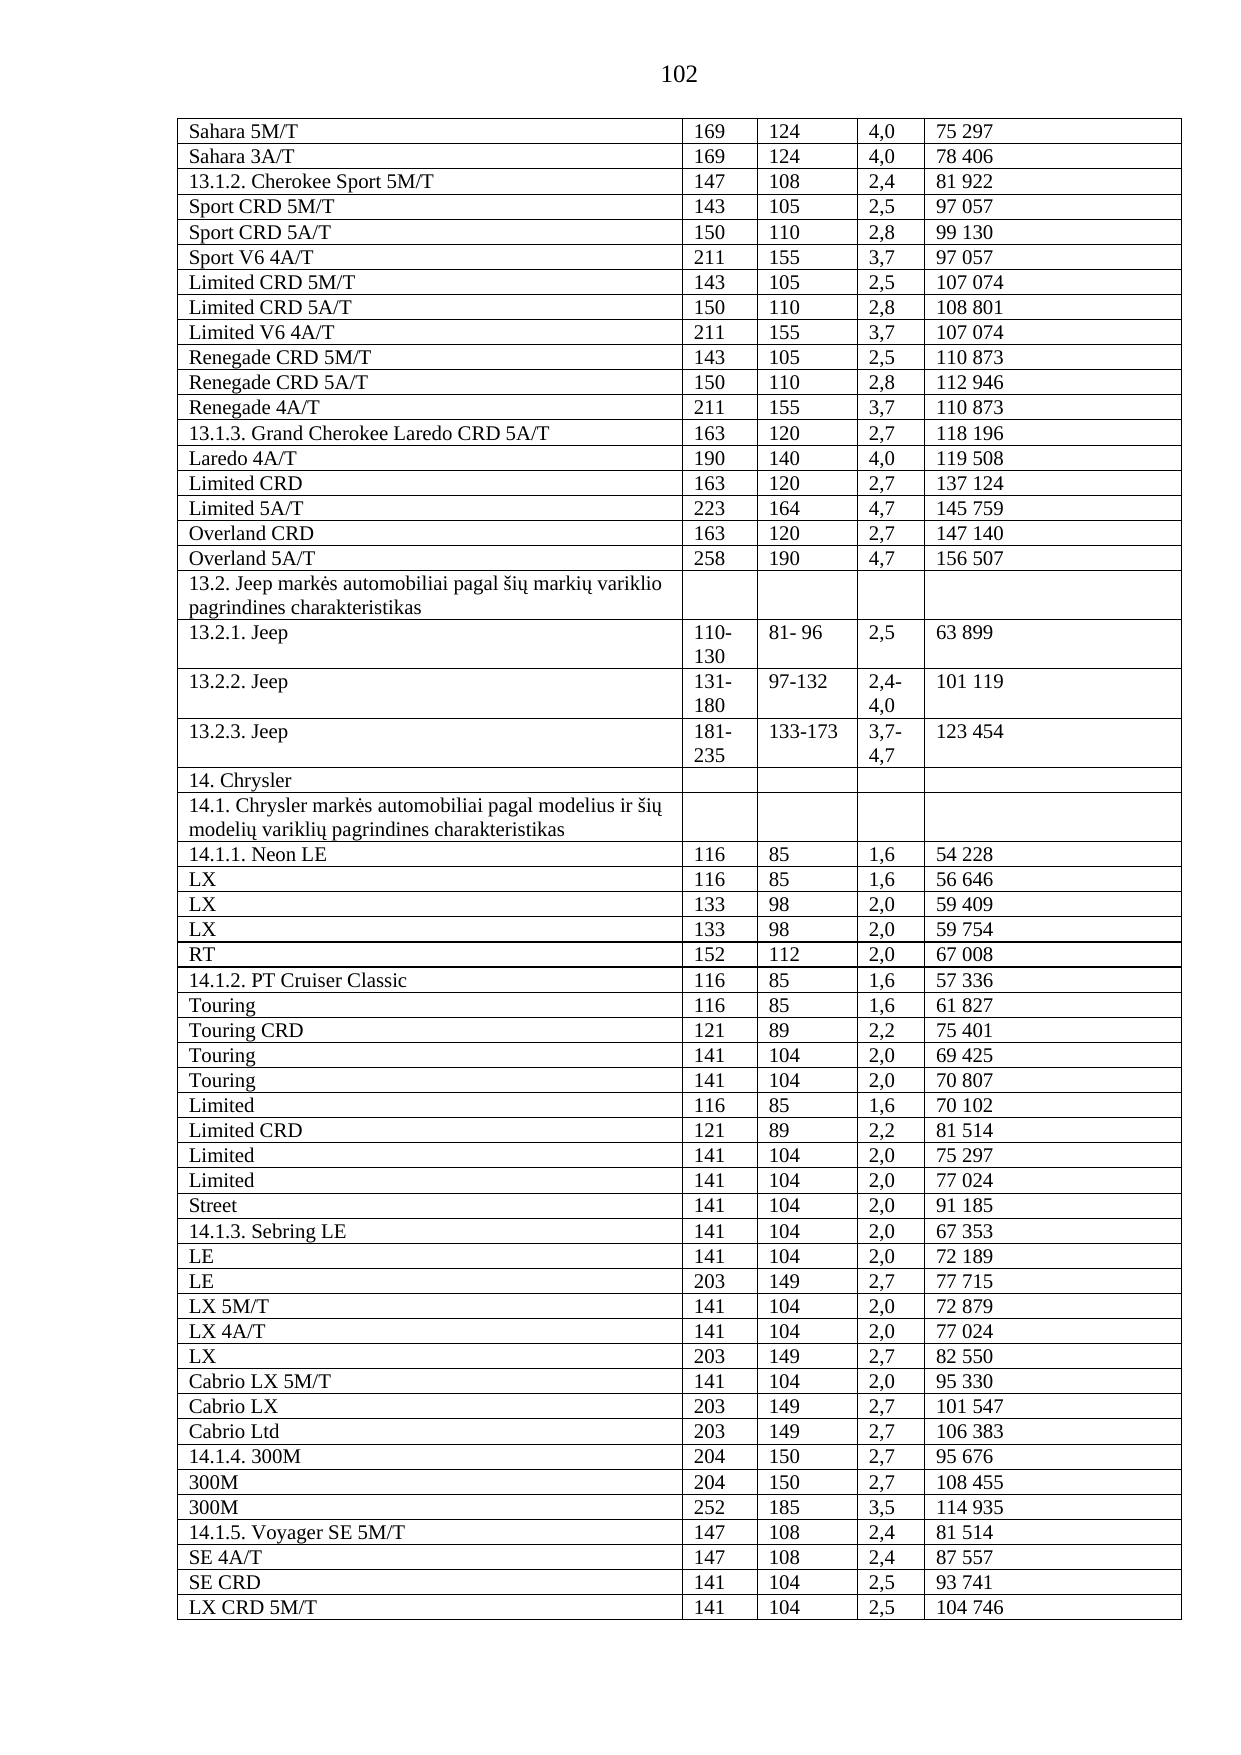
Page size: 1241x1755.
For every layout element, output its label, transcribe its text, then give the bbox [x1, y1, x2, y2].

table_cell [925, 793, 1181, 841]
table_cell 114 935 [925, 1495, 1181, 1519]
table_cell 105 [758, 345, 857, 369]
table_cell 204 [683, 1470, 757, 1494]
table_cell 67 353 [925, 1219, 1181, 1243]
table_cell LX [178, 892, 682, 916]
table_cell 2,5 [858, 195, 924, 218]
table_cell [758, 768, 857, 792]
table_cell 141 [683, 1570, 757, 1594]
table_cell 121 [683, 1118, 757, 1142]
table_cell 112 [758, 943, 857, 966]
table_cell 133 [683, 917, 757, 941]
table_cell [683, 768, 757, 792]
table_cell 14.1.2. PT Cruiser Classic [178, 968, 682, 992]
table_cell Cabrio Ltd [178, 1419, 682, 1443]
table_cell 2,5 [858, 345, 924, 369]
table_cell 2,0 [858, 1043, 924, 1067]
table_cell 89 [758, 1118, 857, 1142]
table_cell 13.2.1. Jeep [178, 620, 682, 668]
table_cell 164 [758, 496, 857, 520]
table_cell [758, 571, 857, 619]
table_cell [925, 768, 1181, 792]
table_cell 141 [683, 1068, 757, 1092]
table_cell 95 676 [925, 1445, 1181, 1468]
table_cell Limited V6 4A/T [178, 320, 682, 344]
table_cell 124 [758, 144, 857, 168]
table_cell 116 [683, 842, 757, 866]
table_cell 101 119 [925, 669, 1181, 717]
table_cell 78 406 [925, 144, 1181, 168]
table_cell 4,0 [858, 144, 924, 168]
table_cell 258 [683, 546, 757, 570]
table_cell 91 185 [925, 1194, 1181, 1217]
table_cell 223 [683, 496, 757, 520]
table_cell 169 [683, 119, 757, 143]
table_cell 155 [758, 395, 857, 419]
table_cell 4,0 [858, 119, 924, 143]
table_cell 98 [758, 892, 857, 916]
table_cell 108 455 [925, 1470, 1181, 1494]
table_cell 85 [758, 993, 857, 1017]
table_cell 112 946 [925, 370, 1181, 394]
table_cell 2,4 [858, 1520, 924, 1544]
table_cell 54 228 [925, 842, 1181, 866]
table_cell 169 [683, 144, 757, 168]
table_cell 67 008 [925, 943, 1181, 966]
table_cell 2,7 [858, 1394, 924, 1418]
table_cell 110 [758, 370, 857, 394]
table_cell Renegade CRD 5M/T [178, 345, 682, 369]
table_cell Renegade CRD 5A/T [178, 370, 682, 394]
table_cell 203 [683, 1269, 757, 1293]
table_cell 13.2.2. Jeep [178, 669, 682, 717]
table_cell 77 715 [925, 1269, 1181, 1293]
table_cell [683, 793, 757, 841]
table_cell Touring [178, 1068, 682, 1092]
table_cell 108 [758, 169, 857, 193]
table_cell 141 [683, 1595, 757, 1619]
table_cell 137 124 [925, 471, 1181, 495]
table_cell 75 401 [925, 1018, 1181, 1042]
table_cell 140 [758, 446, 857, 469]
table_cell 107 074 [925, 320, 1181, 344]
table_cell 104 [758, 1570, 857, 1594]
table_cell 85 [758, 968, 857, 992]
table_cell 141 [683, 1143, 757, 1167]
table_cell 13.1.2. Cherokee Sport 5M/T [178, 169, 682, 193]
table_cell 104 [758, 1595, 857, 1619]
table_cell 141 [683, 1369, 757, 1393]
table_cell Laredo 4A/T [178, 446, 682, 469]
table_cell 120 [758, 471, 857, 495]
table_cell 63 899 [925, 620, 1181, 668]
table_cell 2,7 [858, 1269, 924, 1293]
table_cell 14.1.3. Sebring LE [178, 1219, 682, 1243]
table_cell 2,0 [858, 1068, 924, 1092]
table_cell 2,0 [858, 1143, 924, 1167]
table_cell LX 5M/T [178, 1294, 682, 1318]
table_cell 1,6 [858, 968, 924, 992]
table_cell 106 383 [925, 1419, 1181, 1443]
table_cell 14.1.4. 300M [178, 1445, 682, 1468]
table_cell 300M [178, 1495, 682, 1519]
table_cell [758, 793, 857, 841]
table_cell [858, 768, 924, 792]
table_cell 2,7 [858, 471, 924, 495]
table_cell 1,6 [858, 993, 924, 1017]
table_cell 155 [758, 245, 857, 269]
table_cell 2,0 [858, 917, 924, 941]
table_cell 110 873 [925, 395, 1181, 419]
table_cell [683, 571, 757, 619]
table_cell 141 [683, 1168, 757, 1192]
table_cell 75 297 [925, 119, 1181, 143]
table_cell 133-173 [758, 719, 857, 767]
table_cell Sport CRD 5M/T [178, 195, 682, 218]
table_cell 13.1.3. Grand Cherokee Laredo CRD 5A/T [178, 420, 682, 444]
table_cell 59 409 [925, 892, 1181, 916]
table_cell 108 801 [925, 295, 1181, 319]
table_cell 2,7 [858, 1344, 924, 1368]
table_cell RT [178, 943, 682, 966]
table_cell LX [178, 867, 682, 891]
table_cell 211 [683, 245, 757, 269]
table_cell 104 [758, 1369, 857, 1393]
table_cell 123 454 [925, 719, 1181, 767]
table_cell 104 [758, 1219, 857, 1243]
table_cell 77 024 [925, 1319, 1181, 1343]
table_cell 81 922 [925, 169, 1181, 193]
table_cell 104 746 [925, 1595, 1181, 1619]
table_cell 116 [683, 867, 757, 891]
table_cell 190 [758, 546, 857, 570]
table_cell LX [178, 1344, 682, 1368]
table_cell 190 [683, 446, 757, 469]
table_cell 104 [758, 1194, 857, 1217]
table_cell 13.2.3. Jeep [178, 719, 682, 767]
table_cell 1,6 [858, 842, 924, 866]
table_cell 4,7 [858, 496, 924, 520]
table_cell Sport CRD 5A/T [178, 220, 682, 244]
table_cell 2,5 [858, 1595, 924, 1619]
table_cell 150 [683, 370, 757, 394]
table_cell 2,7 [858, 420, 924, 444]
table_cell [858, 571, 924, 619]
table_cell 131-180 [683, 669, 757, 717]
table_cell 3,7 [858, 245, 924, 269]
table_cell 110 [758, 220, 857, 244]
table_cell 116 [683, 993, 757, 1017]
table_cell 97-132 [758, 669, 857, 717]
table_cell 2,7 [858, 1470, 924, 1494]
table_cell 2,7 [858, 521, 924, 545]
table_cell 95 330 [925, 1369, 1181, 1393]
table_cell Limited [178, 1093, 682, 1117]
table_cell 104 [758, 1143, 857, 1167]
table_cell 14. Chrysler [178, 768, 682, 792]
table_cell Limited CRD [178, 1118, 682, 1142]
table_cell 1,6 [858, 867, 924, 891]
table_cell 70 102 [925, 1093, 1181, 1117]
table_cell 2,5 [858, 620, 924, 668]
table_cell 118 196 [925, 420, 1181, 444]
table_cell 104 [758, 1068, 857, 1092]
table_cell 101 547 [925, 1394, 1181, 1418]
table_cell 133 [683, 892, 757, 916]
table_cell 119 508 [925, 446, 1181, 469]
table_cell 2,0 [858, 1369, 924, 1393]
table_cell 75 297 [925, 1143, 1181, 1167]
table_cell 93 741 [925, 1570, 1181, 1594]
table_cell 2,0 [858, 943, 924, 966]
table_cell 57 336 [925, 968, 1181, 992]
table_cell 141 [683, 1219, 757, 1243]
table_cell LX [178, 917, 682, 941]
table_cell 3,7-4,7 [858, 719, 924, 767]
table_cell 81- 96 [758, 620, 857, 668]
table_cell 300M [178, 1470, 682, 1494]
table_cell 14.1.5. Voyager SE 5M/T [178, 1520, 682, 1544]
table_cell 147 [683, 169, 757, 193]
table_cell 203 [683, 1344, 757, 1368]
table_cell SE 4A/T [178, 1545, 682, 1569]
table_cell 143 [683, 195, 757, 218]
table_cell 2,0 [858, 1319, 924, 1343]
table_cell 108 [758, 1545, 857, 1569]
table_cell 152 [683, 943, 757, 966]
table_cell 104 [758, 1319, 857, 1343]
table_cell 150 [758, 1470, 857, 1494]
table_cell LE [178, 1244, 682, 1268]
table_cell Limited 5A/T [178, 496, 682, 520]
table_cell Cabrio LX 5M/T [178, 1369, 682, 1393]
table_cell 2,7 [858, 1419, 924, 1443]
table_cell 2,2 [858, 1018, 924, 1042]
table_cell 104 [758, 1043, 857, 1067]
table_cell Sahara 5M/T [178, 119, 682, 143]
table_cell Limited [178, 1143, 682, 1167]
table_cell Limited CRD [178, 471, 682, 495]
table_cell 252 [683, 1495, 757, 1519]
table_cell 124 [758, 119, 857, 143]
table_cell 70 807 [925, 1068, 1181, 1092]
table_cell 2,8 [858, 295, 924, 319]
table_cell Touring [178, 993, 682, 1017]
table_cell 1,6 [858, 1093, 924, 1117]
table_cell [925, 571, 1181, 619]
table_cell 145 759 [925, 496, 1181, 520]
table_cell 149 [758, 1269, 857, 1293]
table_cell 97 057 [925, 245, 1181, 269]
table_cell 56 646 [925, 867, 1181, 891]
table_cell Cabrio LX [178, 1394, 682, 1418]
table_cell 149 [758, 1344, 857, 1368]
table_cell 4,0 [858, 446, 924, 469]
table_cell 81 514 [925, 1520, 1181, 1544]
table_cell 116 [683, 1093, 757, 1117]
table_cell Sport V6 4A/T [178, 245, 682, 269]
table_cell 147 140 [925, 521, 1181, 545]
table_cell 89 [758, 1018, 857, 1042]
table_cell Sahara 3A/T [178, 144, 682, 168]
table_cell 2,7 [858, 1445, 924, 1468]
table_cell 149 [758, 1394, 857, 1418]
table_cell 143 [683, 345, 757, 369]
table_cell 107 074 [925, 270, 1181, 294]
table_cell 2,2 [858, 1118, 924, 1142]
table_cell 104 [758, 1168, 857, 1192]
table_cell 108 [758, 1520, 857, 1544]
table_cell 3,5 [858, 1495, 924, 1519]
table_cell 203 [683, 1419, 757, 1443]
table_cell 143 [683, 270, 757, 294]
table_cell 163 [683, 420, 757, 444]
table_cell 141 [683, 1294, 757, 1318]
table_cell Limited [178, 1168, 682, 1192]
table_cell Limited CRD 5M/T [178, 270, 682, 294]
table_cell Touring [178, 1043, 682, 1067]
table_cell Overland CRD [178, 521, 682, 545]
table_cell 147 [683, 1520, 757, 1544]
table_cell 147 [683, 1545, 757, 1569]
table_cell 2,0 [858, 1244, 924, 1268]
table_cell 82 550 [925, 1344, 1181, 1368]
table_cell [858, 793, 924, 841]
table_cell 69 425 [925, 1043, 1181, 1067]
table_cell 59 754 [925, 917, 1181, 941]
table_cell 155 [758, 320, 857, 344]
table_cell 2,4-4,0 [858, 669, 924, 717]
table_cell 104 [758, 1294, 857, 1318]
table_cell 97 057 [925, 195, 1181, 218]
table_cell 141 [683, 1244, 757, 1268]
table_cell 141 [683, 1319, 757, 1343]
table_cell LX 4A/T [178, 1319, 682, 1343]
table_cell 2,0 [858, 1294, 924, 1318]
table_cell Overland 5A/T [178, 546, 682, 570]
table_cell 185 [758, 1495, 857, 1519]
table_cell 120 [758, 521, 857, 545]
table_cell 4,7 [858, 546, 924, 570]
table_cell 85 [758, 867, 857, 891]
table_cell 149 [758, 1419, 857, 1443]
table_cell 61 827 [925, 993, 1181, 1017]
table_cell 2,5 [858, 1570, 924, 1594]
table_cell 2,0 [858, 1168, 924, 1192]
table_cell 98 [758, 917, 857, 941]
table_cell 211 [683, 320, 757, 344]
table_cell 211 [683, 395, 757, 419]
table_cell 203 [683, 1394, 757, 1418]
table_cell 150 [683, 220, 757, 244]
table_cell 163 [683, 521, 757, 545]
table_cell Touring CRD [178, 1018, 682, 1042]
table_cell 110 [758, 295, 857, 319]
table_cell 141 [683, 1043, 757, 1067]
table_cell 2,4 [858, 1545, 924, 1569]
table_cell 104 [758, 1244, 857, 1268]
table_cell 156 507 [925, 546, 1181, 570]
table_cell 141 [683, 1194, 757, 1217]
table_cell 2,0 [858, 1194, 924, 1217]
table_cell 99 130 [925, 220, 1181, 244]
table_cell 2,5 [858, 270, 924, 294]
table_cell 120 [758, 420, 857, 444]
table_cell 110-130 [683, 620, 757, 668]
table_cell Renegade 4A/T [178, 395, 682, 419]
table_cell 87 557 [925, 1545, 1181, 1569]
table_cell 105 [758, 270, 857, 294]
table_cell 85 [758, 1093, 857, 1117]
table_cell 81 514 [925, 1118, 1181, 1142]
table_cell 204 [683, 1445, 757, 1468]
table_cell 13.2. Jeep markės automobiliai pagal šių markių variklio pagrindines charakteristikas [178, 571, 682, 619]
table_cell 72 879 [925, 1294, 1181, 1318]
table_cell 150 [758, 1445, 857, 1468]
table_cell 181-235 [683, 719, 757, 767]
table_cell LE [178, 1269, 682, 1293]
table_cell SE CRD [178, 1570, 682, 1594]
table_cell 110 873 [925, 345, 1181, 369]
table_cell Street [178, 1194, 682, 1217]
table_cell 150 [683, 295, 757, 319]
table_cell 116 [683, 968, 757, 992]
table_cell 2,4 [858, 169, 924, 193]
table_cell 2,0 [858, 892, 924, 916]
table_cell 2,8 [858, 220, 924, 244]
table_cell 105 [758, 195, 857, 218]
table_cell 2,8 [858, 370, 924, 394]
table_cell 121 [683, 1018, 757, 1042]
table_cell 2,0 [858, 1219, 924, 1243]
table_cell 72 189 [925, 1244, 1181, 1268]
table_cell 3,7 [858, 320, 924, 344]
table_cell 3,7 [858, 395, 924, 419]
table_cell 77 024 [925, 1168, 1181, 1192]
table_cell Limited CRD 5A/T [178, 295, 682, 319]
table_cell LX CRD 5M/T [178, 1595, 682, 1619]
table_cell 14.1.1. Neon LE [178, 842, 682, 866]
table_cell 85 [758, 842, 857, 866]
table_cell 163 [683, 471, 757, 495]
table_cell 14.1. Chrysler markės automobiliai pagal modelius ir šių modelių variklių pagrindines charakteristikas [178, 793, 682, 841]
